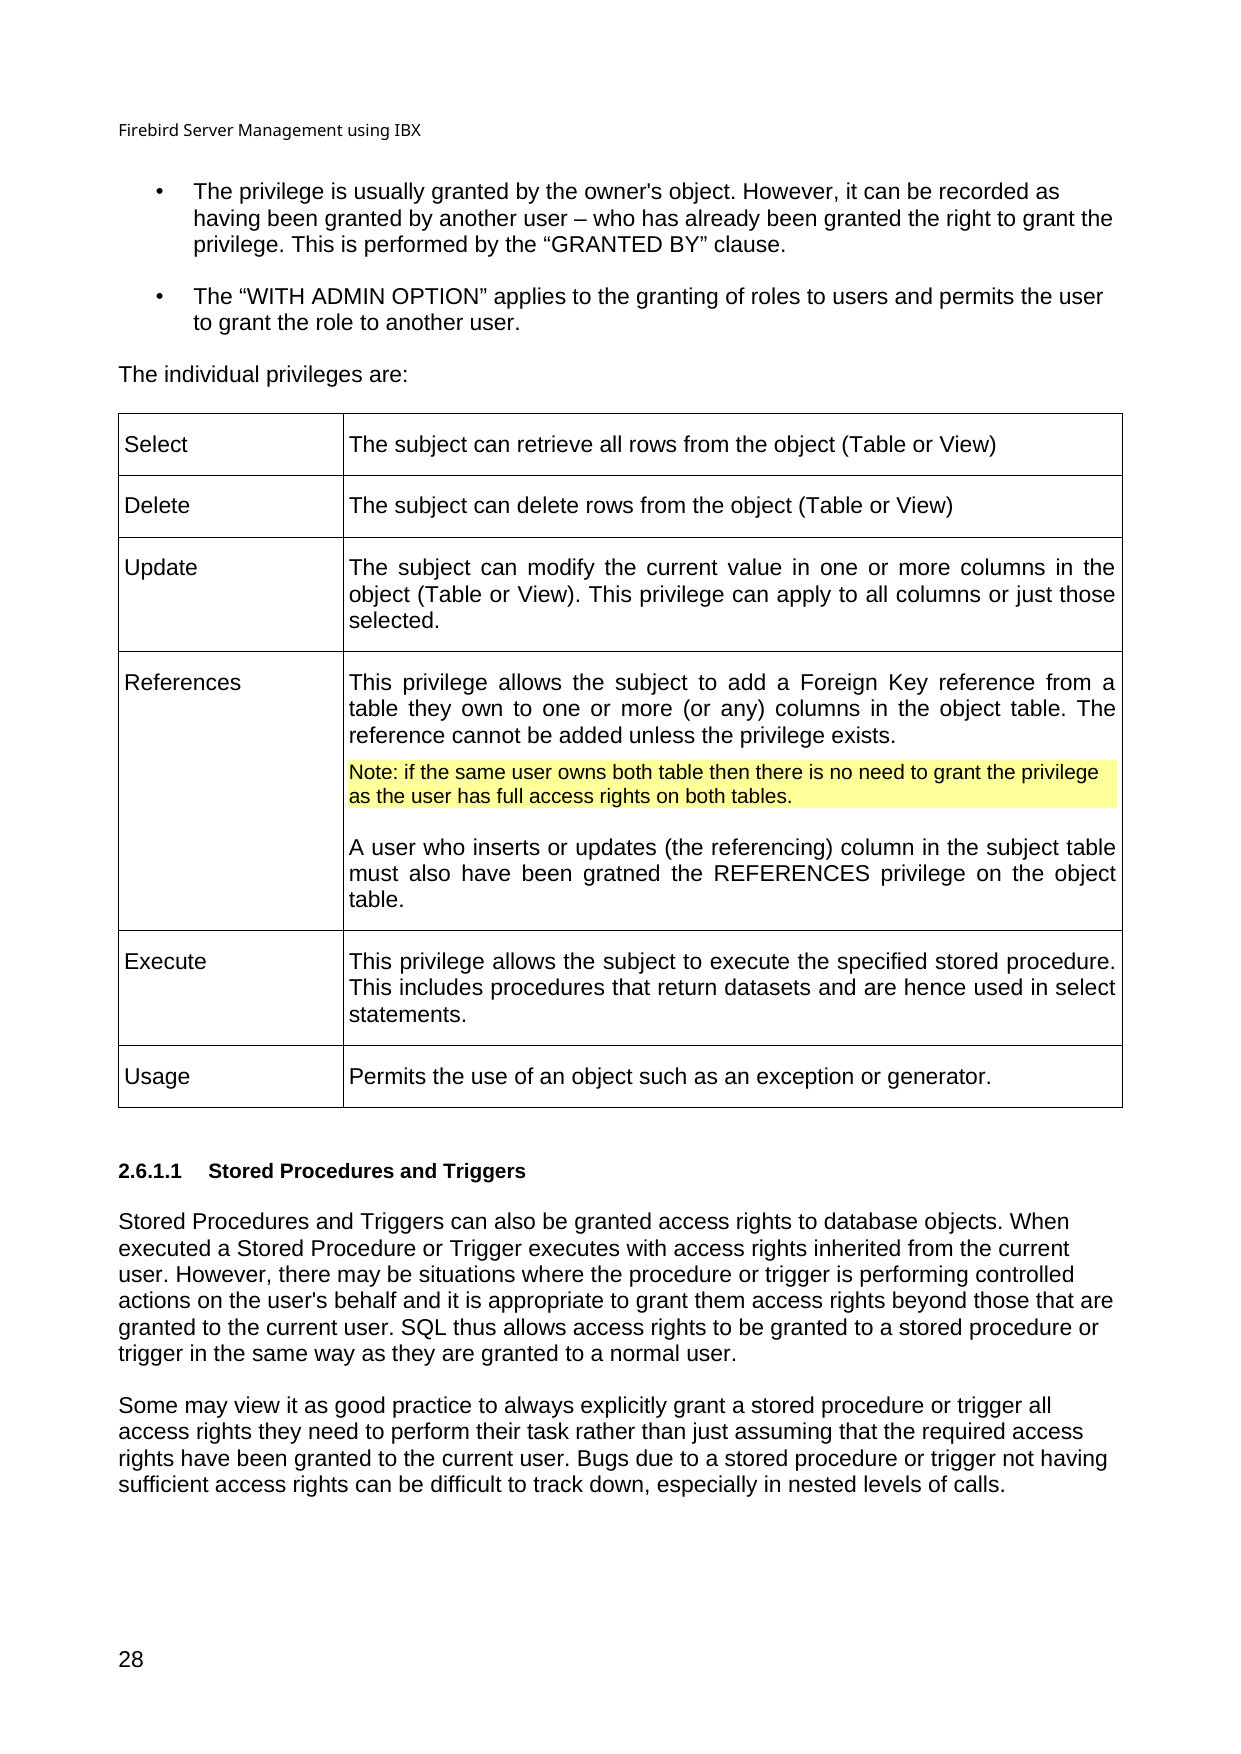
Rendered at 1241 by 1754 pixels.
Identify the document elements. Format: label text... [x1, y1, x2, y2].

table_header The subject can retrieve all rows from the object (Table or View) [344, 414, 1122, 475]
table_header Select [119, 414, 343, 475]
text Stored Procedures and Triggers can also be granted access rights to database objects. When executed a Stored Procedure or Trigger executes with access rights inherited from the current user. However, there may be situations where the procedure or trigger is performing controlled actions on the user's behalf and it is appropriate to grant them access rights beyond those that are granted to the current user. SQL thus allows access rights to be granted to a stored procedure or trigger in the same way as they are granted to a normal user. [118, 1208, 1122, 1366]
table_cell References [119, 652, 343, 930]
table_cell Execute [119, 931, 343, 1045]
table_cell This privilege allows the subject to add a Foreign Key reference from a table they own to one or more (or any) columns in the object table. The reference cannot be added unless the privilege exists. Note: if the same user owns both table then there is no need to grant the privilege as the user has full access rights on both tables. A user who inserts or updates (the referencing) column in the subject table must also have been gratned the REFERENCES privilege on the object table. [344, 652, 1122, 930]
list The privilege is usually granted by the owner's object. However, it can be recorded as having been granted by another user – who has already been granted the right to grant the privilege. This is performed by the “GRANTED BY” clause. [156, 178, 1122, 257]
text The individual privileges are: [118, 361, 1122, 387]
table_cell The subject can delete rows from the object (Table or View) [344, 476, 1122, 537]
table_cell Update [119, 538, 343, 651]
table_cell The subject can modify the current value in one or more columns in the object (Table or View). This privilege can apply to all columns or just those selected. [344, 538, 1122, 651]
table_cell This privilege allows the subject to execute the specified stored procedure. This includes procedures that return datasets and are hence used in select statements. [344, 931, 1122, 1045]
table_cell Delete [119, 476, 343, 537]
text Some may view it as good practice to always explicitly grant a stored procedure or trigger all access rights they need to perform their task rather than just assuming that the required access rights have been granted to the current user. Bugs due to a stored procedure or trigger not having sufficient access rights can be difficult to track down, especially in nested levels of calls. [118, 1392, 1122, 1497]
table_cell Permits the use of an object such as an exception or generator. [344, 1046, 1122, 1107]
subtitle Stored Procedures and Triggers [118, 1159, 1122, 1183]
list The “WITH ADMIN OPTION” applies to the granting of roles to users and permits the user to grant the role to another user. [156, 283, 1122, 335]
table_cell Usage [119, 1046, 343, 1107]
